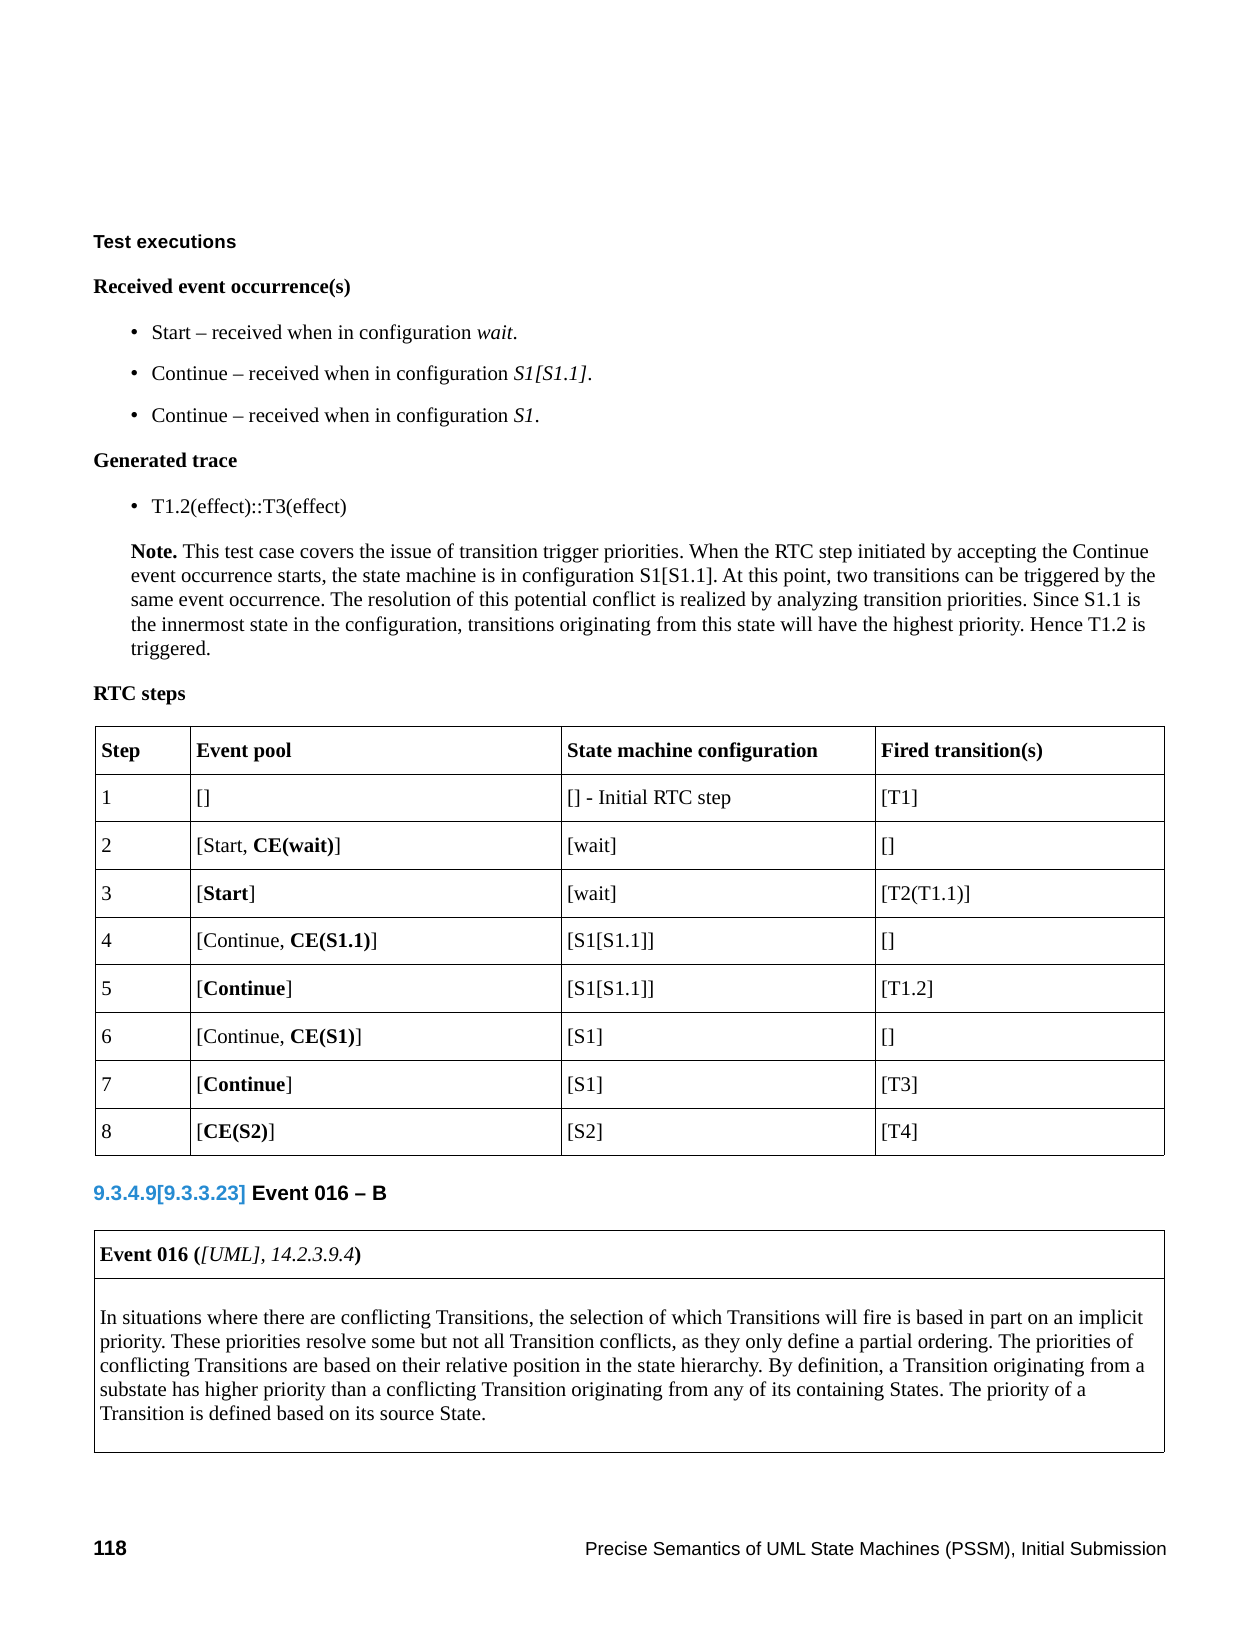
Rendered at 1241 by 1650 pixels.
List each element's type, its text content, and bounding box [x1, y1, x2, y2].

table_header Event pool [191, 727, 561, 773]
table_cell 4 [96, 918, 190, 964]
table_cell [Continue, CE(S1)] [191, 1013, 561, 1060]
table_cell 3 [96, 870, 190, 917]
text Received event occurrence(s) [93, 274, 1164, 298]
table_cell 2 [96, 822, 190, 869]
table_cell [S1[S1.1]] [562, 918, 875, 964]
table_cell [Continue] [191, 1061, 561, 1107]
table_cell [wait] [562, 870, 875, 917]
list Continue – received when in configuration S1. [131, 402, 1164, 427]
table_header State machine configuration [562, 727, 875, 773]
subtitle Test executions [93, 231, 1164, 253]
list Continue – received when in configuration S1[S1.1]. [131, 360, 1164, 385]
table_header Step [96, 727, 190, 773]
subtitle Event 016 – B [93, 1180, 1164, 1205]
list T1.2(effect)::T3(effect) [131, 493, 1164, 518]
text Note. This test case covers the issue of transition trigger priorities. When the RTC step initiated by accepting the Continue event occurrence starts, the state machine is in configuration S1[S1.1]. At this point, two transitions can be triggered by the same event occurrence. The resolution of this potential conflict is realized by analyzing transition priorities. Since S1.1 is the innermost state in the configuration, transitions originating from this state will have the highest priority. Hence T1.2 is triggered. [131, 539, 1164, 659]
table_cell [CE(S2)] [191, 1109, 561, 1155]
table_cell [] [876, 918, 1164, 964]
table_cell [wait] [562, 822, 875, 869]
text RTC steps [93, 681, 1164, 705]
table_cell [] [191, 775, 561, 821]
table_cell [T4] [876, 1109, 1164, 1155]
table_cell [] - Initial RTC step [562, 775, 875, 821]
table_cell 6 [96, 1013, 190, 1060]
table_cell 1 [96, 775, 190, 821]
table_cell [Start, CE(wait)] [191, 822, 561, 869]
table_cell [S1] [562, 1013, 875, 1060]
table_cell 7 [96, 1061, 190, 1107]
list Start – received when in configuration wait. [131, 319, 1164, 344]
table_header Event 016 ([UML], 14.2.3.9.4) [95, 1231, 1164, 1278]
table_cell [S1] [562, 1061, 875, 1107]
table_cell [] [876, 822, 1164, 869]
table_cell [T3] [876, 1061, 1164, 1107]
table_header Fired transition(s) [876, 727, 1164, 773]
table_cell [T1.2] [876, 965, 1164, 1012]
table_cell In situations where there are conflicting Transitions, the selection of which Transitions will fire is based in part on an implicit priority. These priorities resolve some but not all Transition conflicts, as they only define a partial ordering. The priorities of conflicting Transitions are based on their relative position in the state hierarchy. By definition, a Transition originating from a substate has higher priority than a conflicting Transition originating from any of its containing States. The priority of a Transition is defined based on its source State. [95, 1279, 1164, 1452]
table_cell [Start] [191, 870, 561, 917]
table_cell [S1[S1.1]] [562, 965, 875, 1012]
text Generated trace [93, 448, 1164, 472]
table_cell [T1] [876, 775, 1164, 821]
table_cell [Continue, CE(S1.1)] [191, 918, 561, 964]
table_cell [] [876, 1013, 1164, 1060]
table_cell [T2(T1.1)] [876, 870, 1164, 917]
table_cell [Continue] [191, 965, 561, 1012]
table_cell 5 [96, 965, 190, 1012]
table_cell 8 [96, 1109, 190, 1155]
table_cell [S2] [562, 1109, 875, 1155]
